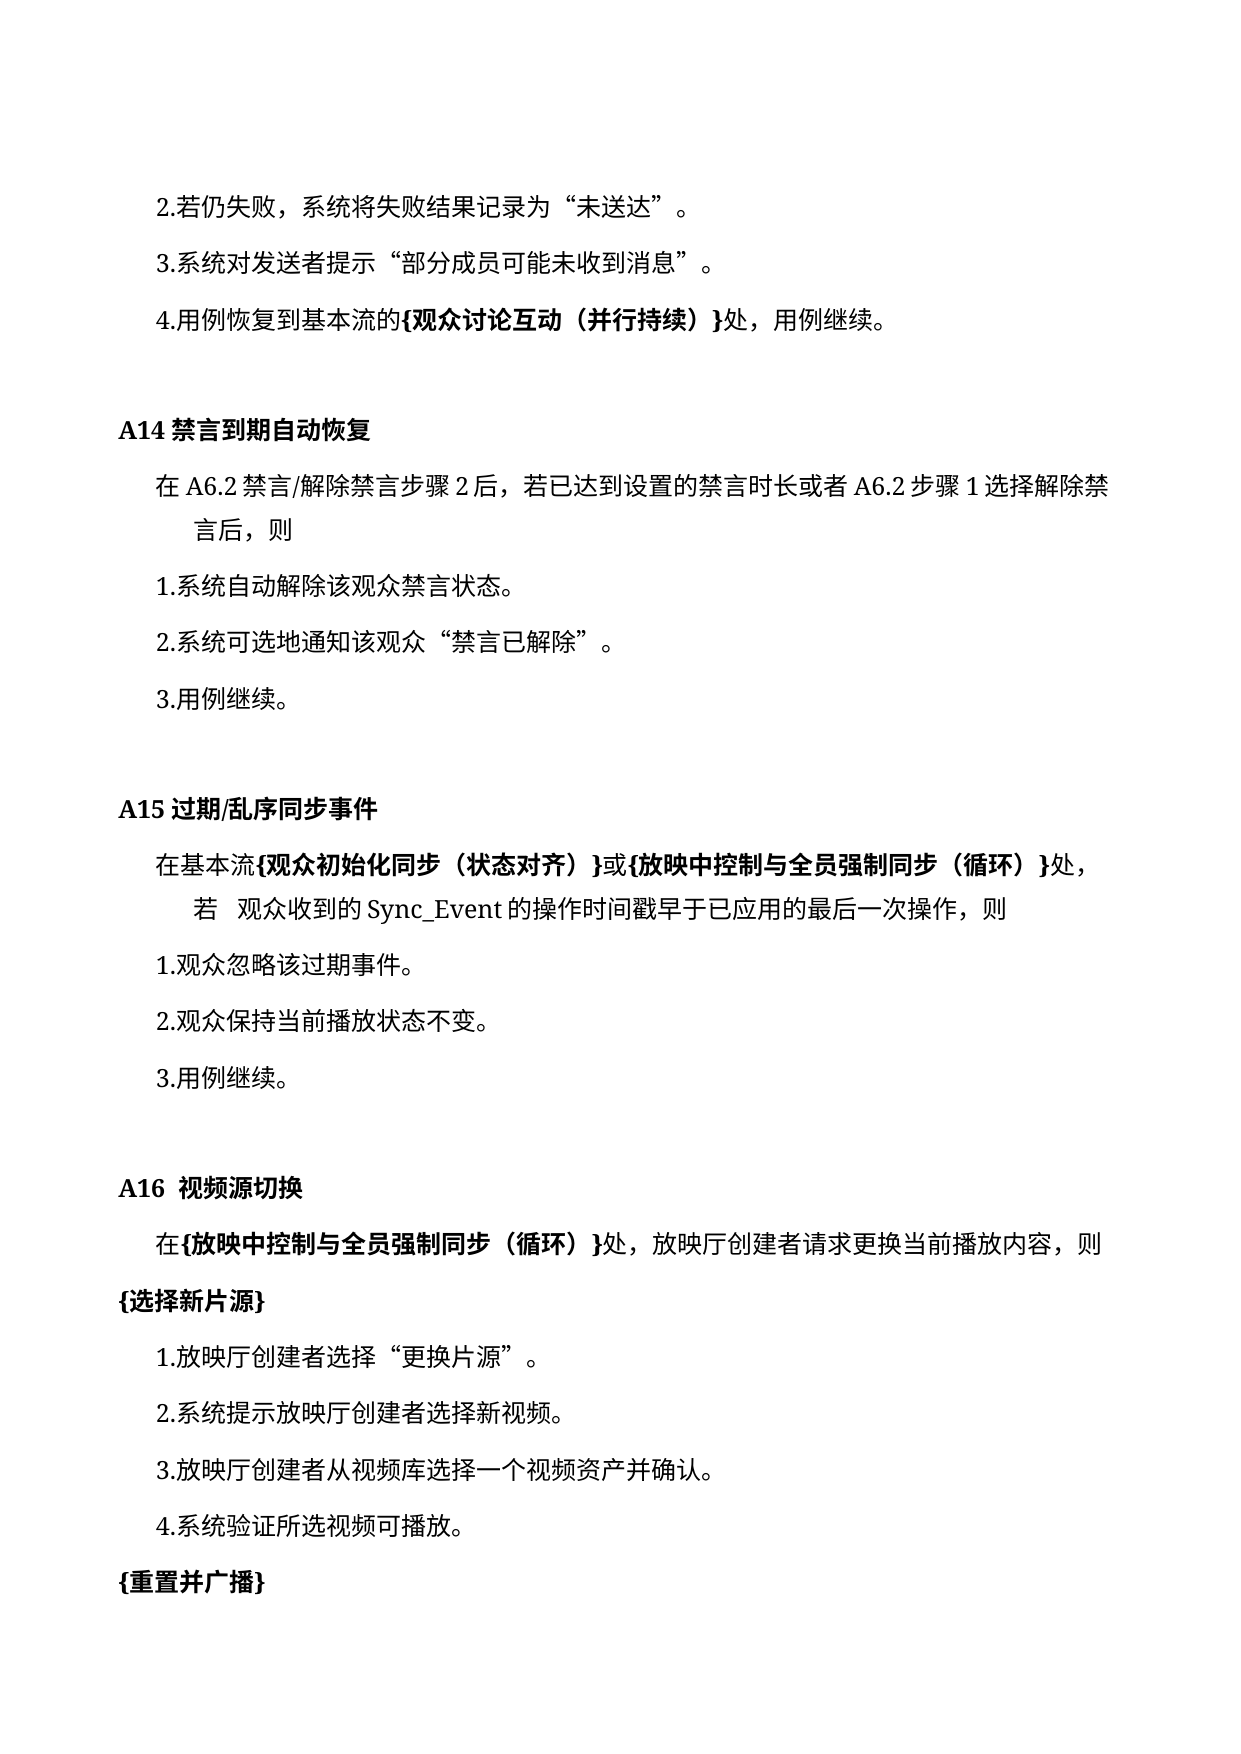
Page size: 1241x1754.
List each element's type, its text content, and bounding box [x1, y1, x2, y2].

list 4.用例恢复到基本流的{观众讨论互动（并行持续）}处，用例继续。 [156, 300, 1122, 337]
list 1.放映厅创建者选择“更换片源”。 [156, 1337, 1122, 1374]
list 1.系统自动解除该观众禁言状态。 [156, 567, 1122, 603]
list {重置并广播} [118, 1563, 1122, 1599]
list 在基本流{观众初始化同步（状态对齐）}或{放映中控制与全员强制同步（循环）}处，若 观众收到的Sync_Event的操作时间戳早于已应用的最后一次操作，则 [156, 846, 1122, 925]
list {选择新片源} [118, 1281, 1122, 1317]
list 3.用例继续。 [156, 679, 1122, 716]
list 3.放映厅创建者从视频库选择一个视频资产并确认。 [156, 1450, 1122, 1486]
list 2.若仍失败，系统将失败结果记录为“未送达”。 [156, 188, 1122, 224]
list A15 过期/乱序同步事件 [118, 789, 1122, 826]
list 1.观众忽略该过期事件。 [156, 946, 1122, 982]
list A14 禁言到期自动恢复 [118, 410, 1122, 447]
list 2.系统提示放映厅创建者选择新视频。 [156, 1394, 1122, 1430]
list 在A6.2禁言/解除禁言步骤2后，若已达到设置的禁言时长或者A6.2步骤1选择解除禁言后，则 [156, 467, 1122, 546]
list 3.系统对发送者提示“部分成员可能未收到消息”。 [156, 244, 1122, 280]
list A16 视频源切换 [118, 1168, 1122, 1204]
list 2.观众保持当前播放状态不变。 [156, 1002, 1122, 1038]
list 4.系统验证所选视频可播放。 [156, 1506, 1122, 1543]
list 2.系统可选地通知该观众“禁言已解除”。 [156, 623, 1122, 659]
list 在{放映中控制与全员强制同步（循环）}处，放映厅创建者请求更换当前播放内容，则 [156, 1225, 1122, 1261]
list 3.用例继续。 [156, 1058, 1122, 1094]
